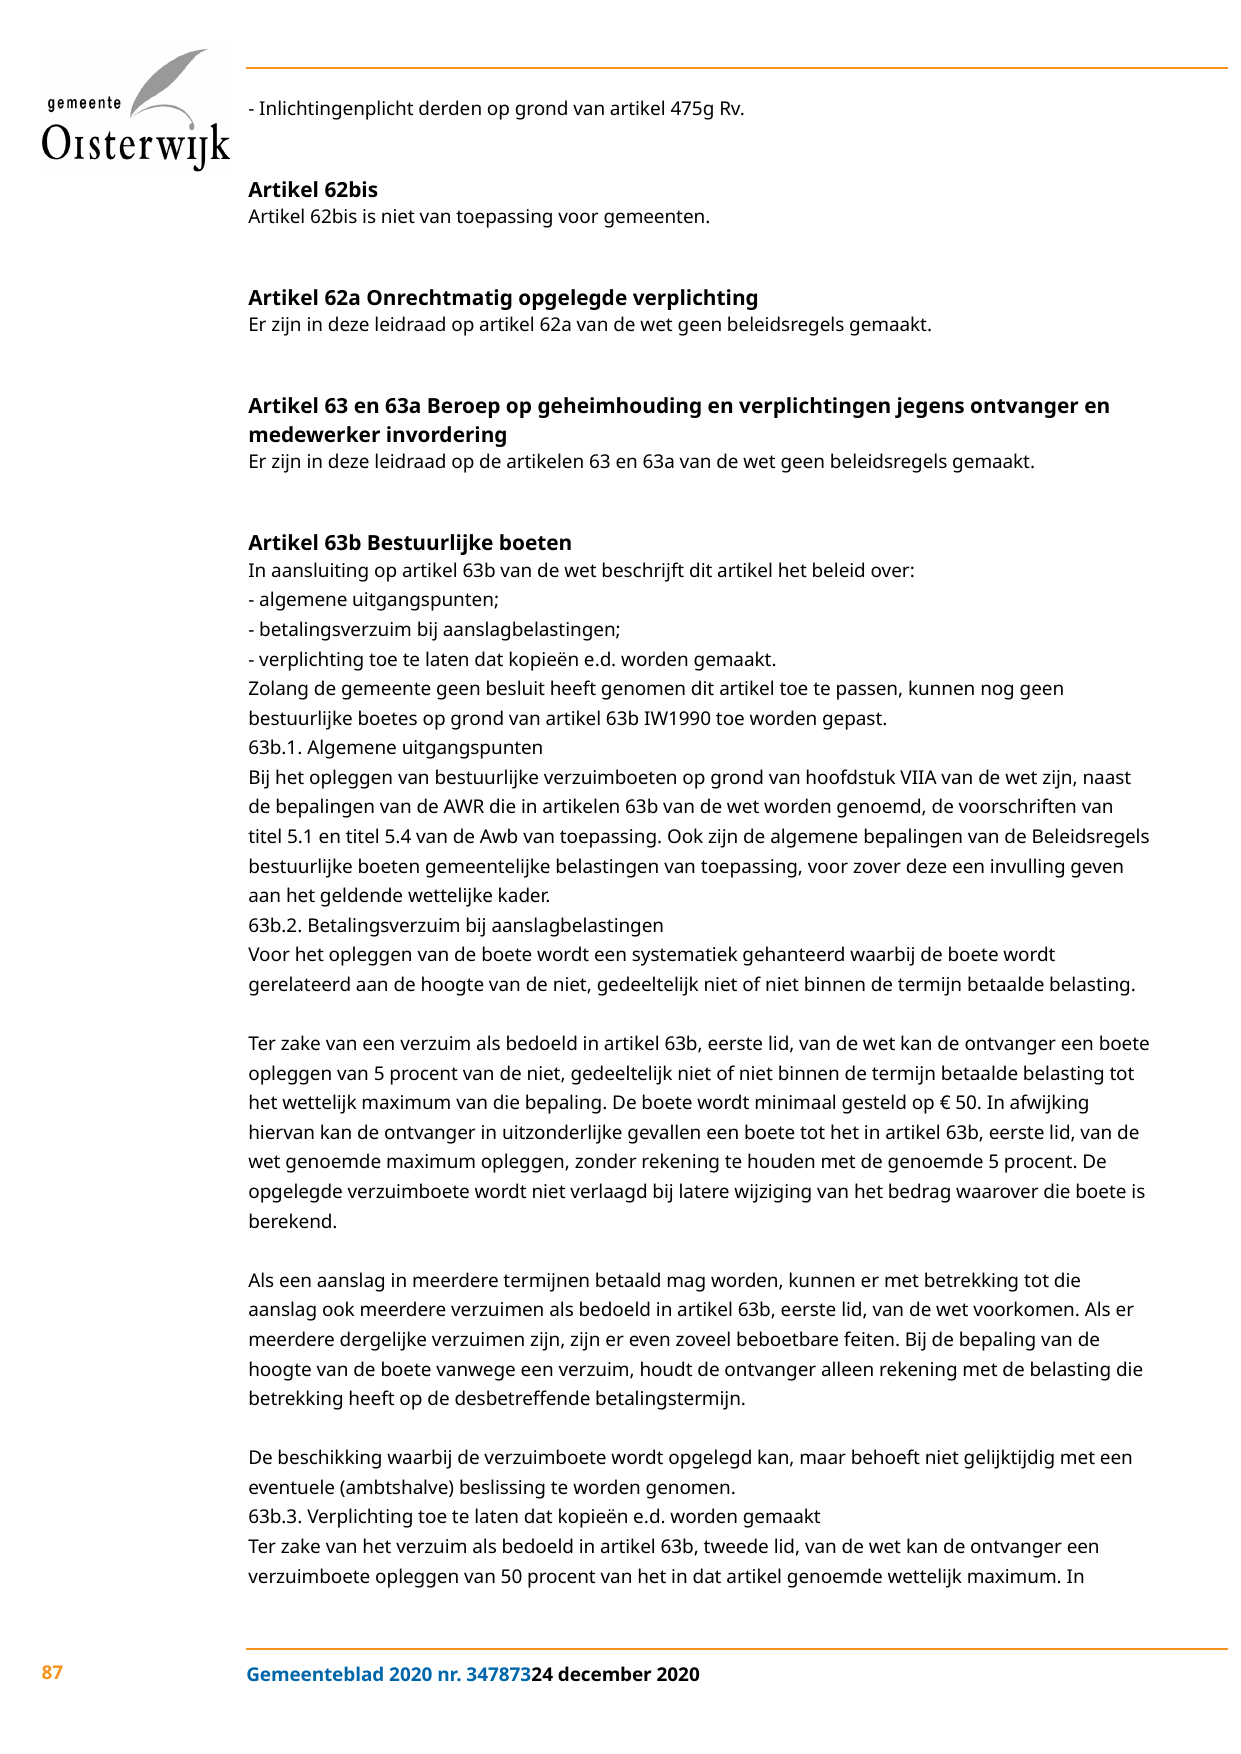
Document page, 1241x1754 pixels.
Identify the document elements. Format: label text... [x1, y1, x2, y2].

text Er zijn in deze leidraad op de artikelen 63 en 63a van de wet geen beleidsregels gemaakt. [248, 448, 1152, 474]
text Artikel 62bis is niet van toepassing voor gemeenten. [248, 203, 1152, 229]
text Ter zake van het verzuim als bedoeld in artikel 63b, tweede lid, van de wet kan de ontvanger een verzuimboete opleggen van 50 procent van het in dat artikel genoemde wettelijk maximum. In [248, 1533, 1152, 1588]
text - Inlichtingenplicht derden op grond van artikel 475g Rv. [248, 95, 1152, 121]
text - betalingsverzuim bij aanslagbelastingen; [248, 616, 1152, 642]
text 63b.3. Verplichting toe te laten dat kopieën e.d. worden gemaakt [248, 1504, 1152, 1529]
text In aansluiting op artikel 63b van de wet beschrijft dit artikel het beleid over: [248, 557, 1152, 583]
text 63b.2. Betalingsverzuim bij aanslagbelastingen [248, 912, 1152, 938]
text Er zijn in deze leidraad op artikel 62a van de wet geen beleidsregels gemaakt. [248, 312, 1152, 337]
text - algemene uitgangspunten; [248, 587, 1152, 612]
text Voor het opleggen van de boete wordt een systematiek gehanteerd waarbij de boete wordt gerelateerd aan de hoogte van de niet, gedeeltelijk niet of niet binnen de termijn betaalde belasting. [248, 942, 1152, 997]
text Als een aanslag in meerdere termijnen betaald mag worden, kunnen er met betrekking tot die aanslag ook meerdere verzuimen als bedoeld in artikel 63b, eerste lid, van de wet voorkomen. Als er meerdere dergelijke verzuimen zijn, zijn er even zoveel beboetbare feiten. Bij de bepaling van de hoogte van de boete vanwege een verzuim, houdt de ontvanger alleen rekening met de belasting die betrekking heeft op de desbetreffende betalingstermijn. [248, 1267, 1152, 1411]
text Artikel 63 en 63a Beroep op geheimhouding en verplichtingen jegens ontvanger en medewerker invordering [248, 392, 1152, 448]
picture [41, 47, 231, 172]
text Ter zake van een verzuim als bedoeld in artikel 63b, eerste lid, van de wet kan de ontvanger een boete opleggen van 5 procent van de niet, gedeeltelijk niet of niet binnen de termijn betaalde belasting tot het wettelijk maximum van die bepaling. De boete wordt minimaal gesteld op € 50. In afwijking hiervan kan de ontvanger in uitzonderlijke gevallen een boete tot het in artikel 63b, eerste lid, van de wet genoemde maximum opleggen, zonder rekening te houden met de genoemde 5 procent. De opgelegde verzuimboete wordt niet verlaagd bij latere wijziging van het bedrag waarover die boete is berekend. [248, 1030, 1152, 1233]
text Zolang de gemeente geen besluit heeft genomen dit artikel toe te passen, kunnen nog geen bestuurlijke boetes op grond van artikel 63b IW1990 toe worden gepast. [248, 675, 1152, 731]
text Artikel 63b Bestuurlijke boeten [248, 528, 1152, 557]
text 63b.1. Algemene uitgangspunten [248, 734, 1152, 760]
text - verplichting toe te laten dat kopieën e.d. worden gemaakt. [248, 646, 1152, 671]
text Artikel 62a Onrechtmatig opgelegde verplichting [248, 283, 1152, 312]
text Artikel 62bis [248, 175, 1152, 203]
text Bij het opleggen van bestuurlijke verzuimboeten op grond van hoofdstuk VIIA van de wet zijn, naast de bepalingen van de AWR die in artikelen 63b van de wet worden genoemd, de voorschriften van titel 5.1 en titel 5.4 van de Awb van toepassing. Ook zijn de algemene bepalingen van de Beleidsregels bestuurlijke boeten gemeentelijke belastingen van toepassing, voor zover deze een invulling geven aan het geldende wettelijke kader. [248, 764, 1152, 908]
text De beschikking waarbij de verzuimboete wordt opgelegd kan, maar behoeft niet gelijktijdig met een eventuele (ambtshalve) beslissing te worden genomen. [248, 1444, 1152, 1500]
